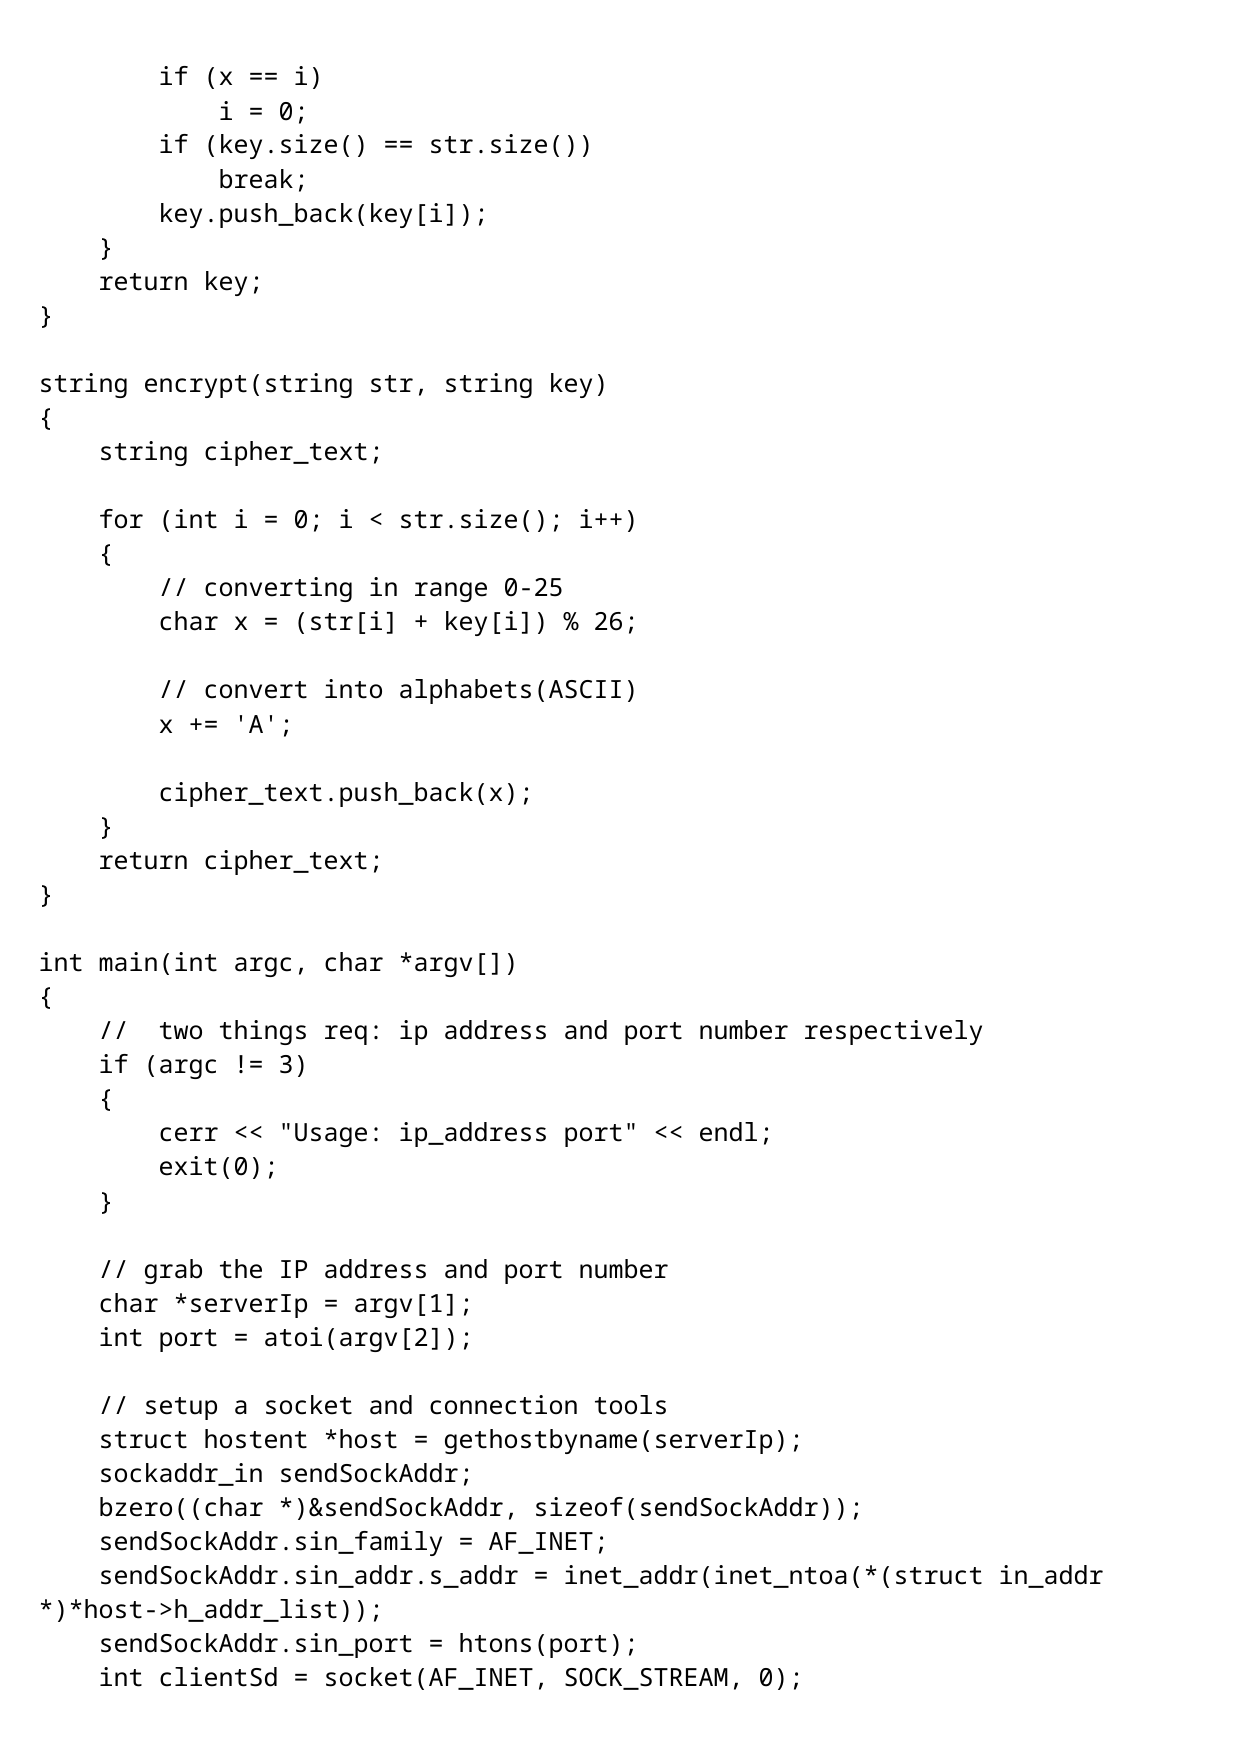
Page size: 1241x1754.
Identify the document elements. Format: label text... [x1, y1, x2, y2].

text } [38, 808, 1185, 842]
text struct hostent *host = gethostbyname(serverIp); [38, 1422, 1185, 1456]
text char x = (str[i] + key[i]) % 26; [38, 604, 1185, 638]
text // grab the IP address and port number [38, 1251, 1185, 1285]
text sockaddr_in sendSockAddr; [38, 1456, 1185, 1490]
text string encrypt(string str, string key) [38, 366, 1185, 400]
text return cipher_text; [38, 842, 1185, 877]
text // setup a socket and connection tools [38, 1387, 1185, 1422]
text { [38, 400, 1185, 434]
text if (key.size() == str.size()) [38, 127, 1185, 161]
text // converting in range 0-25 [38, 570, 1185, 604]
text bzero((char *)&sendSockAddr, sizeof(sendSockAddr)); [38, 1490, 1185, 1524]
text { [38, 1081, 1185, 1115]
text cerr << "Usage: ip_address port" << endl; [38, 1115, 1185, 1149]
text { [38, 536, 1185, 570]
text int port = atoi(argv[2]); [38, 1319, 1185, 1353]
text return key; [38, 263, 1185, 297]
text string cipher_text; [38, 434, 1185, 468]
text // convert into alphabets(ASCII) [38, 672, 1185, 706]
text i = 0; [38, 93, 1185, 127]
text if (argc != 3) [38, 1047, 1185, 1081]
text sendSockAddr.sin_port = htons(port); [38, 1626, 1185, 1660]
text sendSockAddr.sin_family = AF_INET; [38, 1524, 1185, 1558]
text char *serverIp = argv[1]; [38, 1285, 1185, 1319]
text } [38, 297, 1185, 332]
text cipher_text.push_back(x); [38, 774, 1185, 808]
text for (int i = 0; i < str.size(); i++) [38, 502, 1185, 536]
text exit(0); [38, 1149, 1185, 1183]
text } [38, 877, 1185, 911]
text int main(int argc, char *argv[]) [38, 945, 1185, 979]
text { [38, 979, 1185, 1013]
text if (x == i) [38, 59, 1185, 93]
text int clientSd = socket(AF_INET, SOCK_STREAM, 0); [38, 1660, 1185, 1694]
text } [38, 1183, 1185, 1217]
text sendSockAddr.sin_addr.s_addr = inet_addr(inet_ntoa(*(struct in_addr *)*host->h_addr_list)); [38, 1558, 1185, 1626]
text break; [38, 161, 1185, 195]
text x += 'A'; [38, 706, 1185, 740]
text } [38, 229, 1185, 263]
text key.push_back(key[i]); [38, 195, 1185, 229]
text // two things req: ip address and port number respectively [38, 1013, 1185, 1047]
